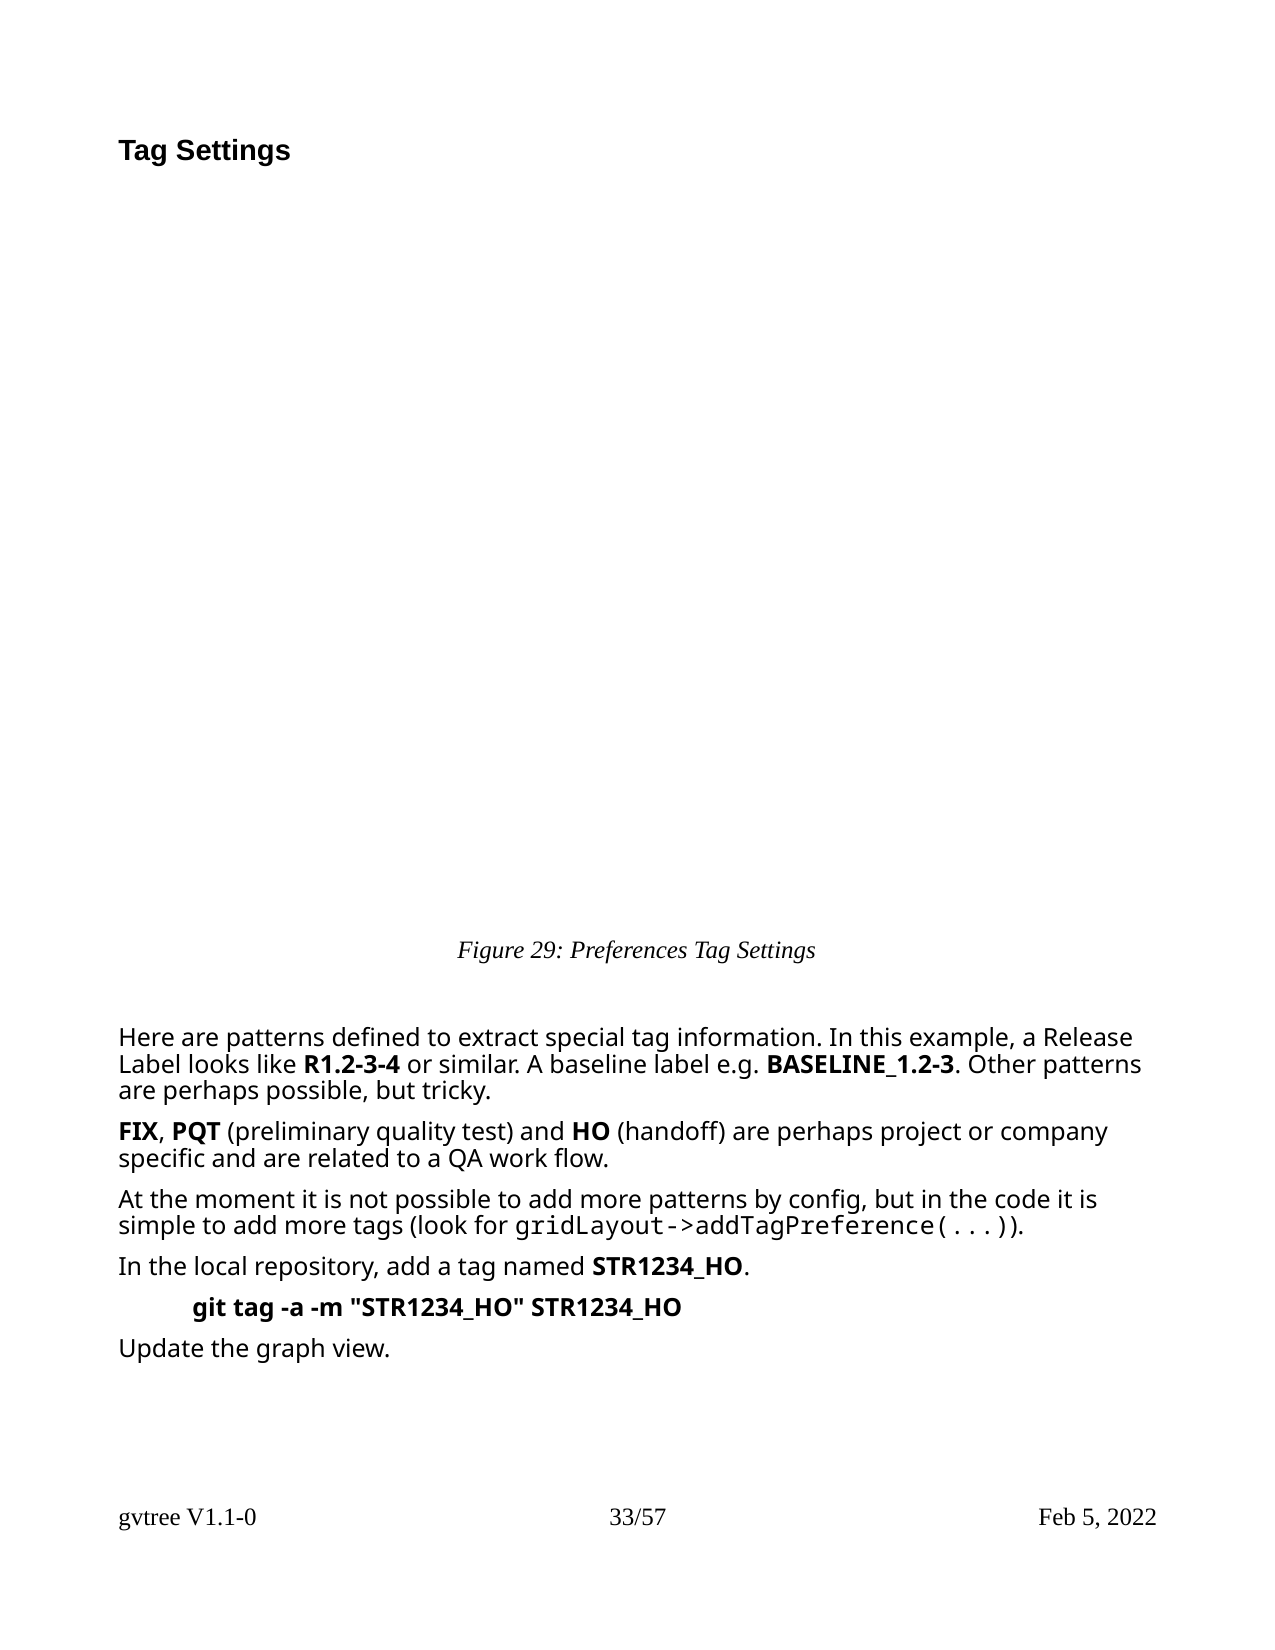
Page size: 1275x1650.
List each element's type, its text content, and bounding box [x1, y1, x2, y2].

text Update the graph view. [118, 1337, 1157, 1363]
text At the moment it is not possible to add more patterns by config, but in the code it is simple to add more tags (look for gridLayout->addTagPreference(...)). [118, 1187, 1157, 1240]
text git tag -a -m "STR1234_HO" STR1234_HO [118, 1296, 1157, 1322]
text Figure 29: Preferences Tag Settings [118, 191, 1157, 963]
text Here are patterns defined to extract special tag information. In this example, a Release Label looks like R1.2-3-4 or similar. A baseline label e.g. BASELINE_1.2-3. Other patterns are perhaps possible, but tricky. [118, 1026, 1157, 1105]
subtitle Tag Settings [118, 133, 1157, 166]
text FIX, PQT (preliminary quality test) and HO (handoff) are perhaps project or company specific and are related to a QA work flow. [118, 1119, 1157, 1172]
text In the local repository, add a tag named STR1234_HO. [118, 1254, 1157, 1281]
